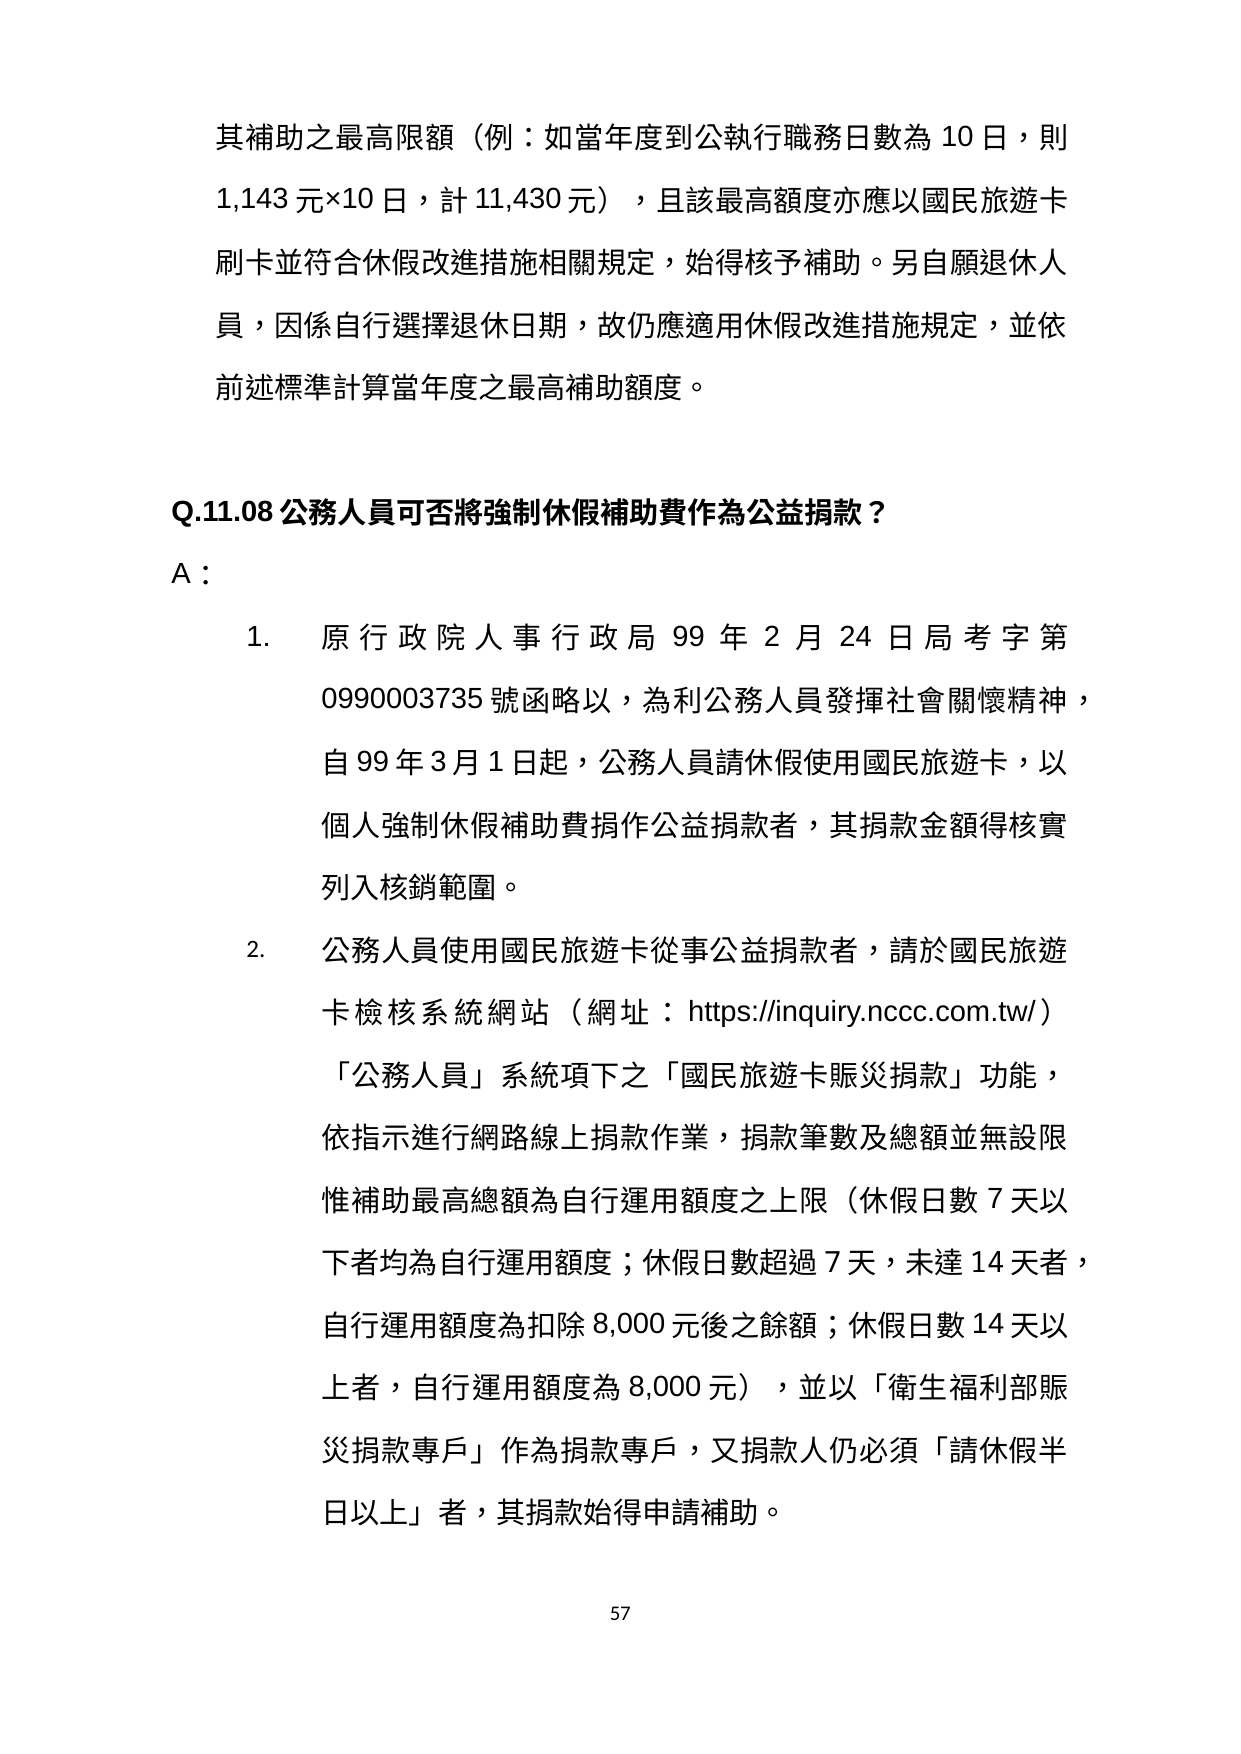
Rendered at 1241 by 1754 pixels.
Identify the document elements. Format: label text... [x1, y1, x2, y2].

text A： [171, 532, 1069, 594]
list 公務人員使用國民旅遊卡從事公益捐款者，請於國民旅遊卡檢核系統網站（網址：https://inquiry.nccc.com.tw/）「公務人員」系統項下之「國民旅遊卡賑災捐款」功能，依指示進行網路線上捐款作業，捐款筆數及總額並無設限，惟補助最高總額為自行運用額度之上限（休假日數7天以下者均為自行運用額度；休假日數超過7天，未達14天者，自行運用額度為扣除8,000元後之餘額；休假日數14天以上者，自行運用額度為8,000元），並以「衛生福利部賑災捐款專戶」作為捐款專戶，又捐款人仍必須「請休假半日以上」者，其捐款始得申請補助。 [246, 907, 1069, 1532]
text Q.11.08公務人員可否將強制休假補助費作為公益捐款？ [171, 469, 1069, 532]
text 其補助之最高限額（例：如當年度到公執行職務日數為10日，則1,143元×10日，計11,430元），且該最高額度亦應以國民旅遊卡刷卡並符合休假改進措施相關規定，始得核予補助。另自願退休人員，因係自行選擇退休日期，故仍應適用休假改進措施規定，並依前述標準計算當年度之最高補助額度。 [171, 94, 1069, 407]
list 原行政院人事行政局99年2月24日局考字第0990003735號函略以，為利公務人員發揮社會關懷精神，自99年3月1日起，公務人員請休假使用國民旅遊卡，以個人強制休假補助費捐作公益捐款者，其捐款金額得核實列入核銷範圍。 [246, 594, 1069, 907]
